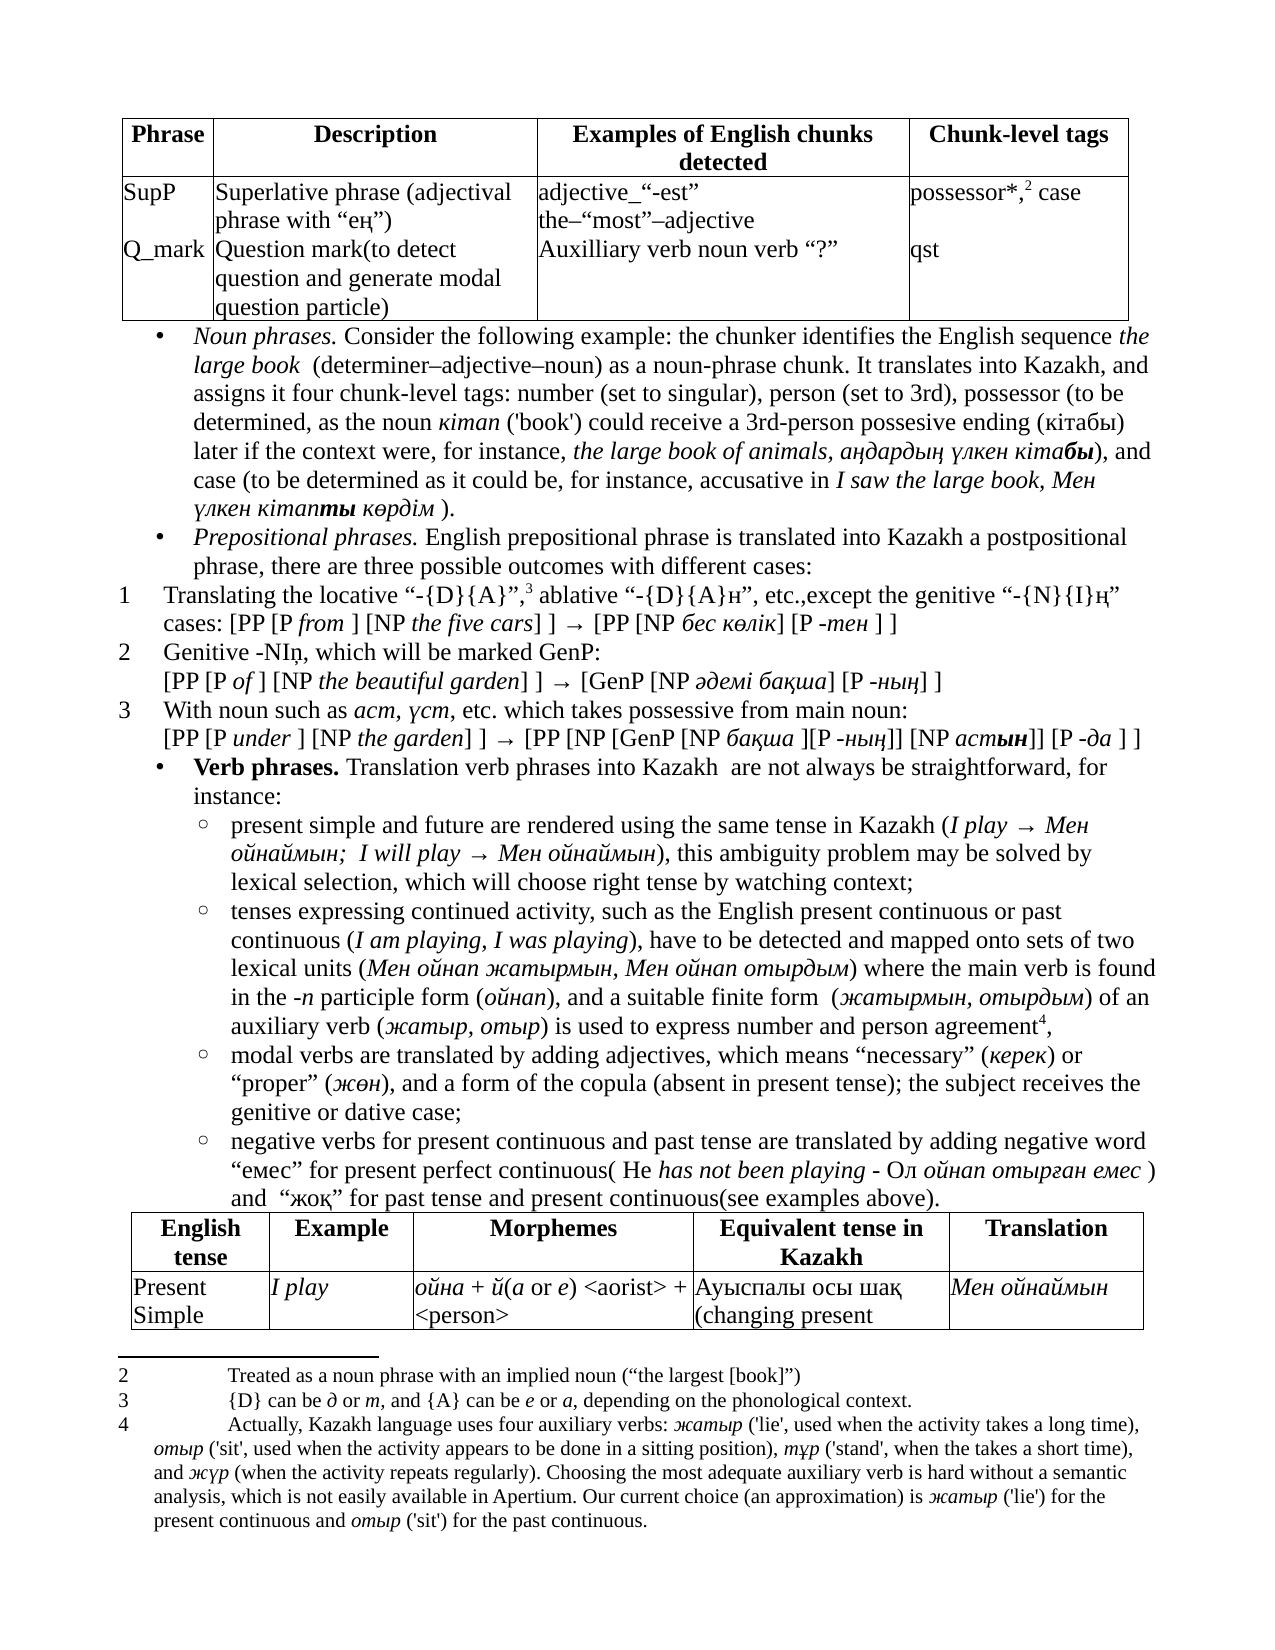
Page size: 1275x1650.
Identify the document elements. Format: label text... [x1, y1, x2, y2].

table_cell qst [910, 234, 1128, 320]
list negative verbs for present continuous and past tense are translated by adding negative word “емес” for present perfect continuous( He has not been playing - Ол ойнап отырған емес ) and “жоқ” for past tense and present continuous(see examples above). [193, 1126, 1157, 1212]
list tenses expressing continued activity, such as the English present continuous or past continuous (I am playing, I was playing), have to be detected and mapped onto sets of two lexical units (Мен ойнап жатырмын, Мен ойнап отырдым) where the main verb is found in the -п participle form (ойнап), and a suitable finite form (жатырмын, отырдым) of an auxiliary verb (жатыр, отыр) is used to express number and person agreement, [193, 896, 1157, 1040]
list Genitive -NIņ, which will be marked GenP: [PP [P of ] [NP the beautiful garden] ] → [GenP [NP әдемі бақша] [P -ның] ] [118, 637, 1157, 695]
table_cell Q_mark [123, 234, 213, 320]
list modal verbs are translated by adding adjectives, which means “necessary” (керек) or “proper” (жөн), and a form of the copula (absent in present tense); the subject receives the genitive or dative case; [193, 1040, 1157, 1126]
list Noun phrases. Consider the following example: the chunker identifies the English sequence the large book (determiner–adjective–noun) as a noun-phrase chunk. It translates into Kazakh, and assigns it four chunk-level tags: number (set to singular), person (set to 3rd), possessor (to be determined, as the noun кітап ('book') could receive a 3rd-person possesive ending (кітабы) later if the context were, for instance, the large book of animals, аңдардың үлкен кітабы), and case (to be determined as it could be, for instance, accusative in I saw the large book, Мен үлкен кітапты көрдім ). [156, 321, 1157, 522]
list Translating the locative “-{D}{A}”, ablative “-{D}{A}н”, etc.,except the genitive “-{N}{I}ң” cases: [PP [P from ] [NP the five cars] ] → [PP [NP бес көлік] [P -тен ] ] [118, 580, 1157, 637]
table_cell adjective_“-est” the–“most”–adjective [538, 177, 909, 234]
list Verb phrases. Translation verb phrases into Kazakh are not always be straightforward, for instance: [156, 752, 1157, 810]
table_header Morphemes [414, 1213, 693, 1271]
table_cell Auxilliary verb noun verb “?” [538, 234, 909, 320]
table_header Description [214, 119, 537, 176]
table_header Equivalent tense in Kazakh [694, 1213, 949, 1271]
table_cell ойна + й(а or е) <aorist> + <person> [414, 1272, 693, 1329]
table_cell SupP [123, 177, 213, 234]
table_header Translation [950, 1213, 1143, 1271]
list Actually, Kazakh language uses four auxiliary verbs: жатыр ('lie', used when the activity takes a long time), отыр ('sit', used when the activity appears to be done in a sitting position), тұр ('stand', when the takes a short time), and жүр (when the activity repeats regularly). Choosing the most adequate auxiliary verb is hard without a semantic analysis, which is not easily available in Apertium. Our current choice (an approximation) is жатыр ('lie') for the present continuous and отыр ('sit') for the past continuous. [118, 1412, 1157, 1532]
table_cell Мен ойнаймын [950, 1272, 1143, 1329]
table_header English tense [132, 1213, 269, 1271]
list Prepositional phrases. English prepositional phrase is translated into Kazakh a postpositional phrase, there are three possible outcomes with different cases: [156, 522, 1157, 580]
table_cell I play [270, 1272, 413, 1329]
table_header Examples of English chunks detected [538, 119, 909, 176]
table_cell possessor*, case [910, 177, 1128, 234]
list {D} can be д or т, and {A} can be е or а, depending on the phonological context. [118, 1387, 1157, 1412]
table_header Example [270, 1213, 413, 1271]
table_cell Present Simple [132, 1272, 269, 1329]
table_header Chunk-level tags [910, 119, 1128, 176]
table_header Phrase [123, 119, 213, 176]
table_cell Ауыспалы осы шақ (changing present [694, 1272, 949, 1329]
list present simple and future are rendered using the same tense in Kazakh (I play → Мен ойнаймын; I will play → Мен ойнаймын), this ambiguity problem may be solved by lexical selection, which will choose right tense by watching context; [193, 810, 1157, 896]
table_cell Superlative phrase (adjectival phrase with “ең”) [214, 177, 537, 234]
table_cell Question mark(to detect question and generate modal question particle) [214, 234, 537, 320]
list With noun such as аст, үст, etc. which takes possessive from main noun: [PP [P under ] [NP the garden] ] → [PP [NP [GenP [NP бақша ][P -ның]] [NP астын]] [P -да ] ] [118, 695, 1157, 752]
